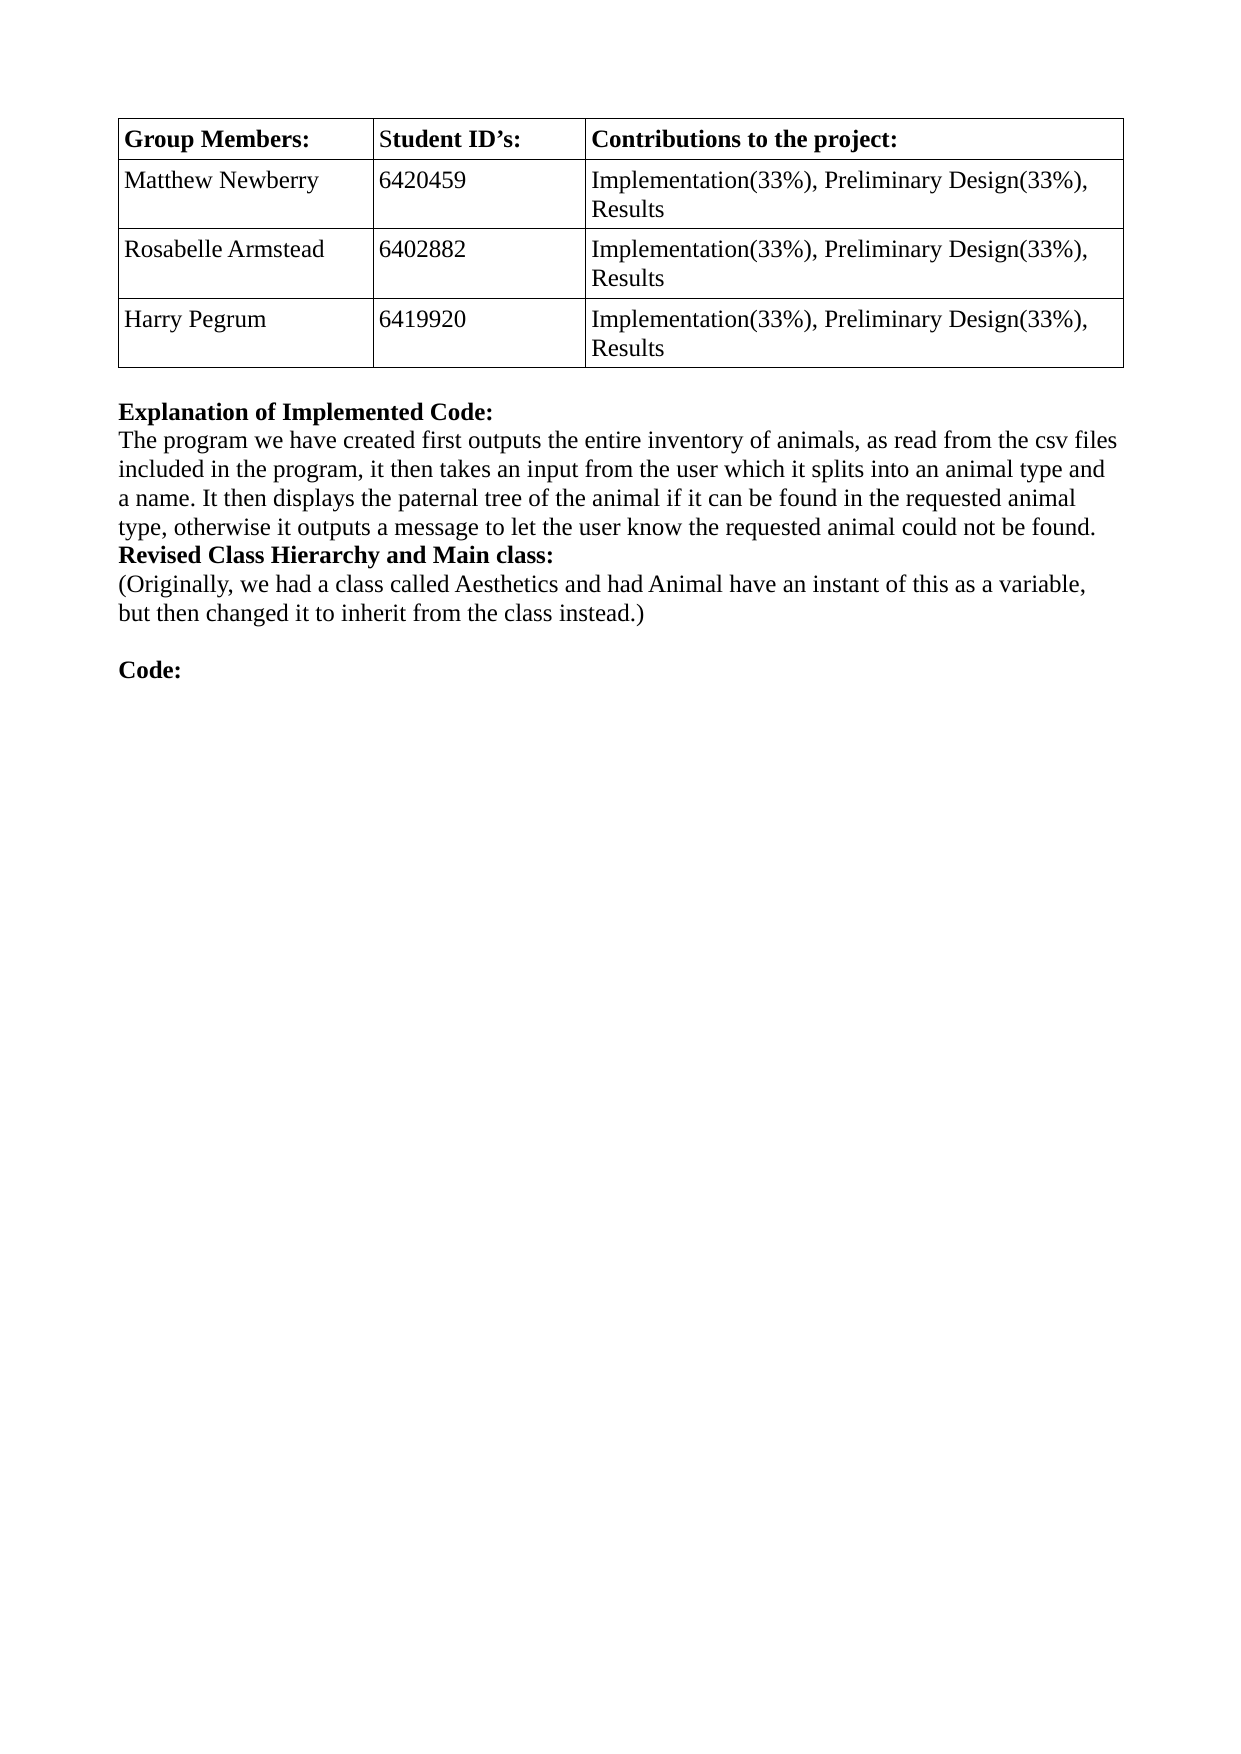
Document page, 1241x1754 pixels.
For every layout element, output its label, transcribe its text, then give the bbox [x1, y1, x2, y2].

text Revised Class Hierarchy and Main class: [118, 540, 1122, 569]
table_cell Harry Pegrum [119, 299, 373, 367]
table_cell Implementation(33%), Preliminary Design(33%), Results [586, 229, 1123, 298]
table_cell Implementation(33%), Preliminary Design(33%), Results [586, 299, 1123, 367]
table_cell 6420459 [374, 160, 585, 228]
table_cell Rosabelle Armstead [119, 229, 373, 298]
table_cell Implementation(33%), Preliminary Design(33%), Results [586, 160, 1123, 228]
table_header Group Members: [119, 119, 373, 159]
text The program we have created first outputs the entire inventory of animals, as read from the csv files included in the program, it then takes an input from the user which it splits into an animal type and a name. It then displays the paternal tree of the animal if it can be found in the requested animal type, otherwise it outputs a message to let the user know the requested animal could not be found. [118, 425, 1122, 540]
table_header Student ID’s: [374, 119, 585, 159]
table_header Contributions to the project: [586, 119, 1123, 159]
table_cell 6402882 [374, 229, 585, 298]
text Code: [118, 655, 1122, 684]
table_cell Matthew Newberry [119, 160, 373, 228]
text Explanation of Implemented Code: [118, 397, 1122, 425]
table_cell 6419920 [374, 299, 585, 367]
text (Originally, we had a class called Aesthetics and had Animal have an instant of this as a variable, but then changed it to inherit from the class instead.) [118, 569, 1122, 627]
